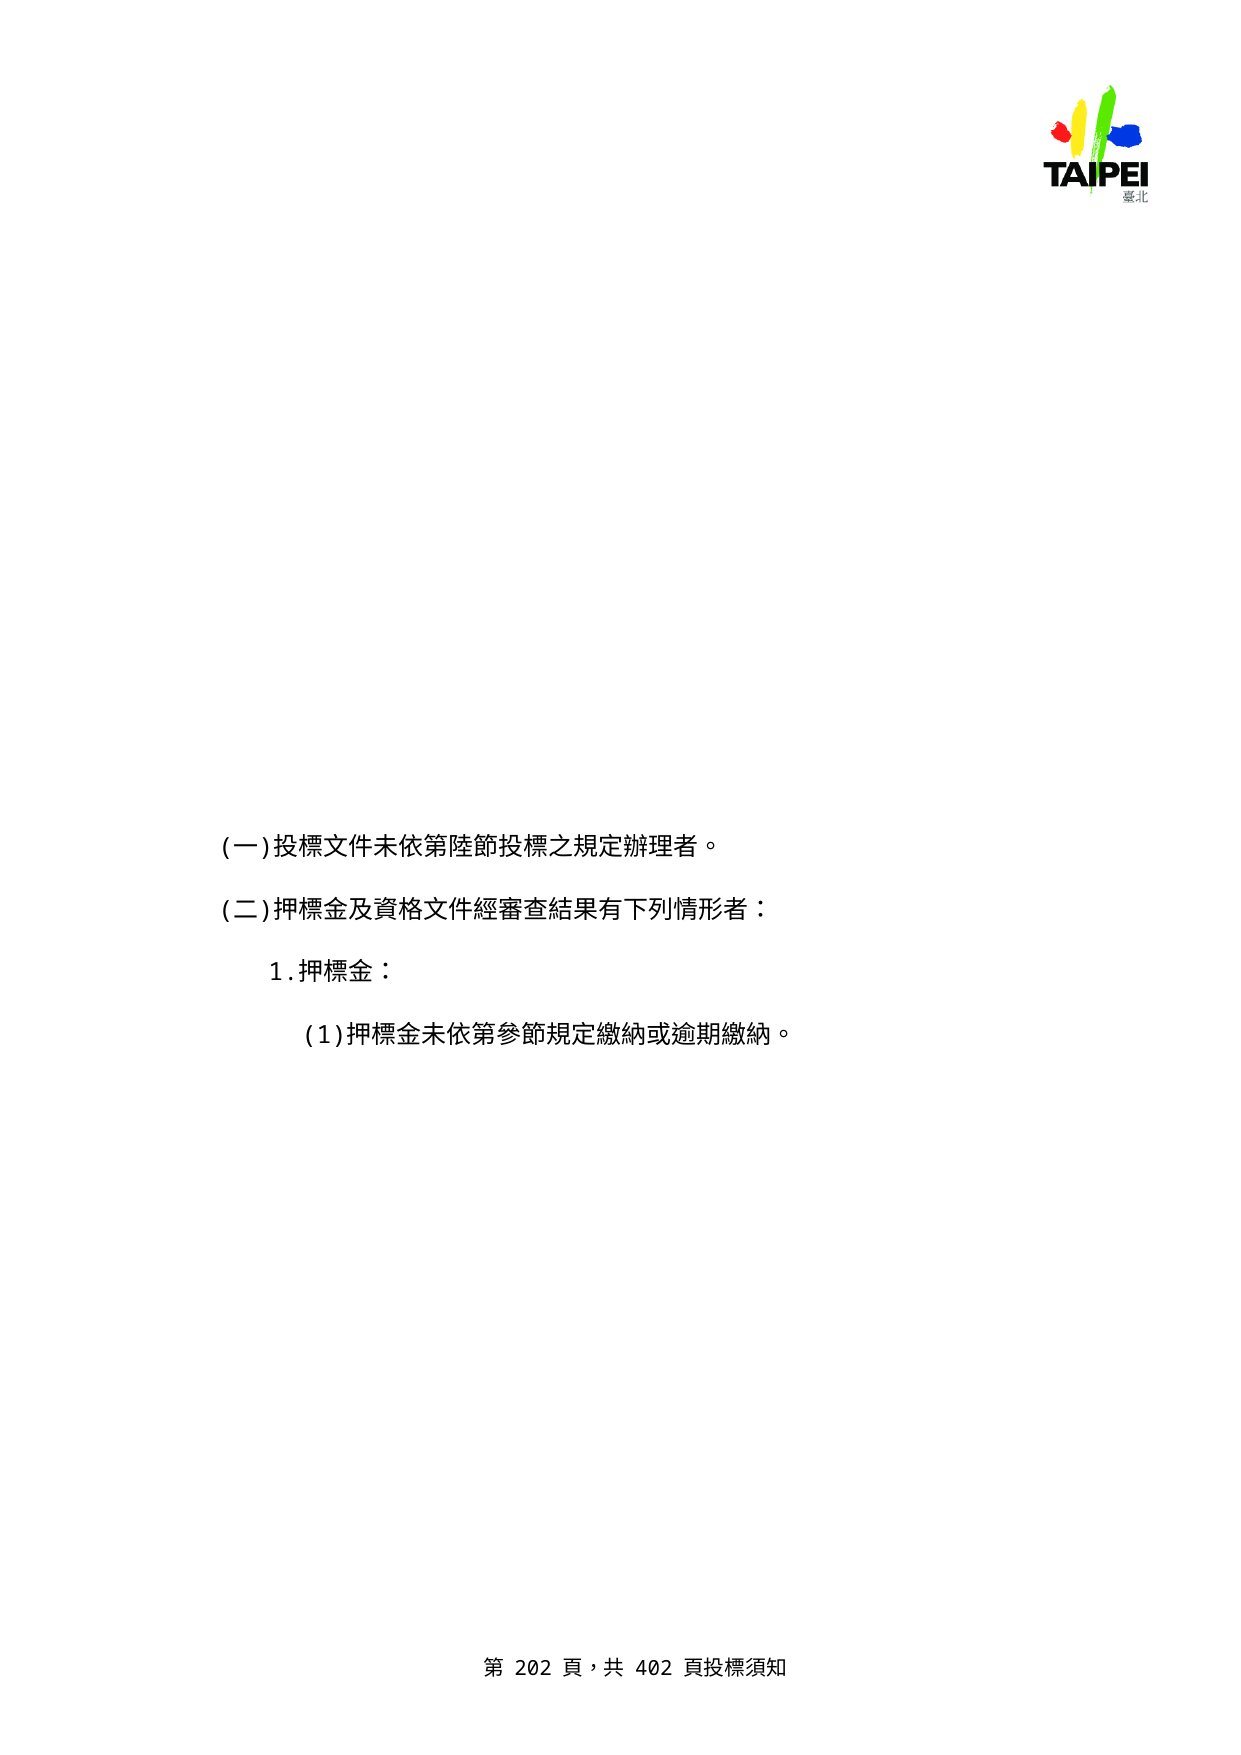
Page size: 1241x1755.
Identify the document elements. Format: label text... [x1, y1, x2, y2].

text (一)投標文件未依第陸節投標之規定辦理者。 [218, 803, 1152, 866]
text 1.押標金： [268, 928, 1152, 991]
text (1)押標金未依第參節規定繳納或逾期繳納。 [301, 991, 1152, 1053]
text (二)押標金及資格文件經審查結果有下列情形者： [218, 866, 1152, 928]
